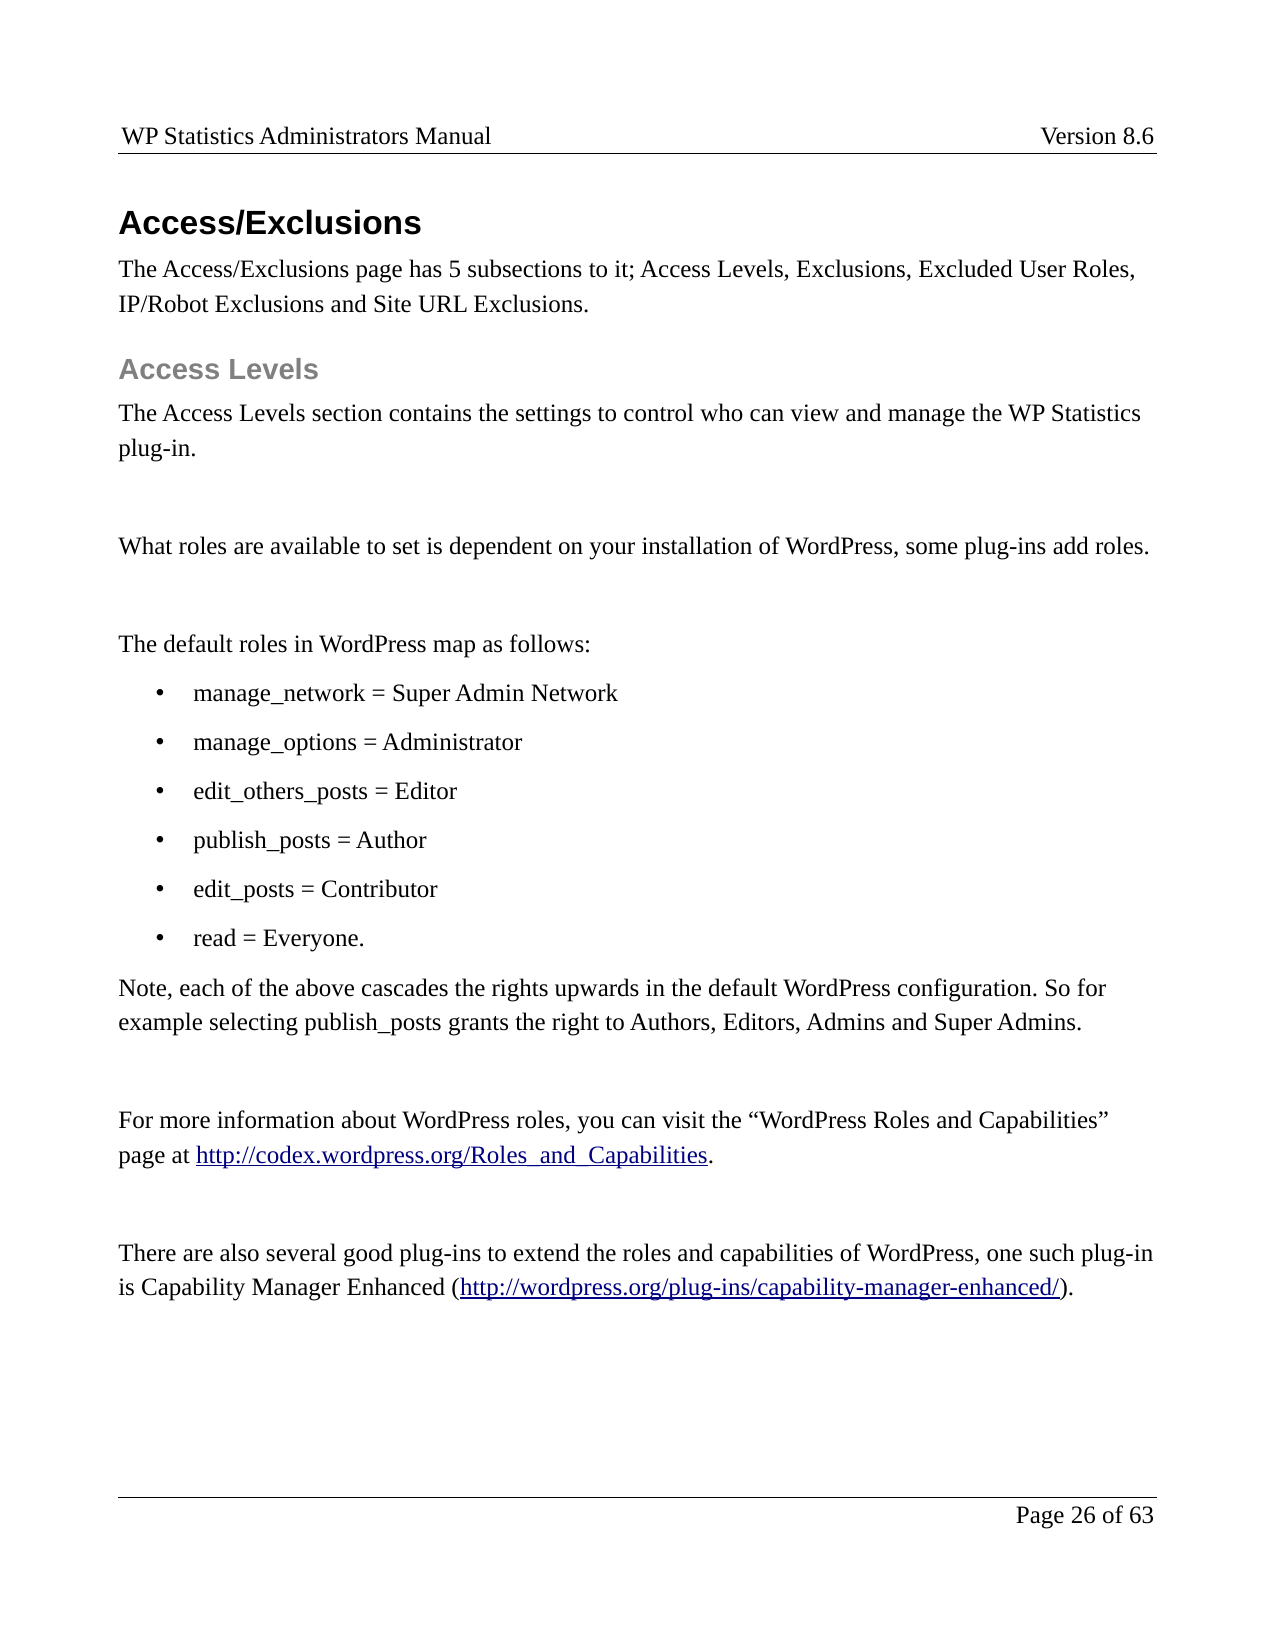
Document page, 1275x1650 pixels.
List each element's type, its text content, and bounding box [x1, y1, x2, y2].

subtitle Access Levels [118, 352, 1157, 386]
text There are also several good plug-ins to extend the roles and capabilities of WordPress, one such plug-in is Capability Manager Enhanced (http://wordpress.org/plug-ins/capability-manager-enhanced/). [118, 1238, 1157, 1301]
list read = Everyone. [156, 923, 1157, 952]
list edit_posts = Contributor [156, 874, 1157, 903]
list manage_options = Administrator [156, 727, 1157, 756]
text What roles are available to set is dependent on your installation of WordPress, some plug-ins add roles. [118, 531, 1157, 560]
text The Access Levels section contains the settings to control who can view and manage the WP Statistics plug-in. [118, 398, 1157, 462]
text For more information about WordPress roles, you can visit the “WordPress Roles and Capabilities” page at http://codex.wordpress.org/Roles_and_Capabilities. [118, 1105, 1157, 1168]
text Note, each of the above cascades the rights upwards in the default WordPress configuration. So for example selecting publish_posts grants the right to Authors, Editors, Admins and Super Admins. [118, 973, 1157, 1036]
text The Access/Exclusions page has 5 subsections to it; Access Levels, Exclusions, Excluded User Roles, IP/Robot Exclusions and Site URL Exclusions. [118, 254, 1157, 317]
list edit_others_posts = Editor [156, 776, 1157, 805]
list manage_network = Super Admin Network [156, 678, 1157, 707]
list publish_posts = Author [156, 825, 1157, 854]
subtitle Access/Exclusions [118, 203, 1157, 242]
text The default roles in WordPress map as follows: [118, 629, 1157, 658]
